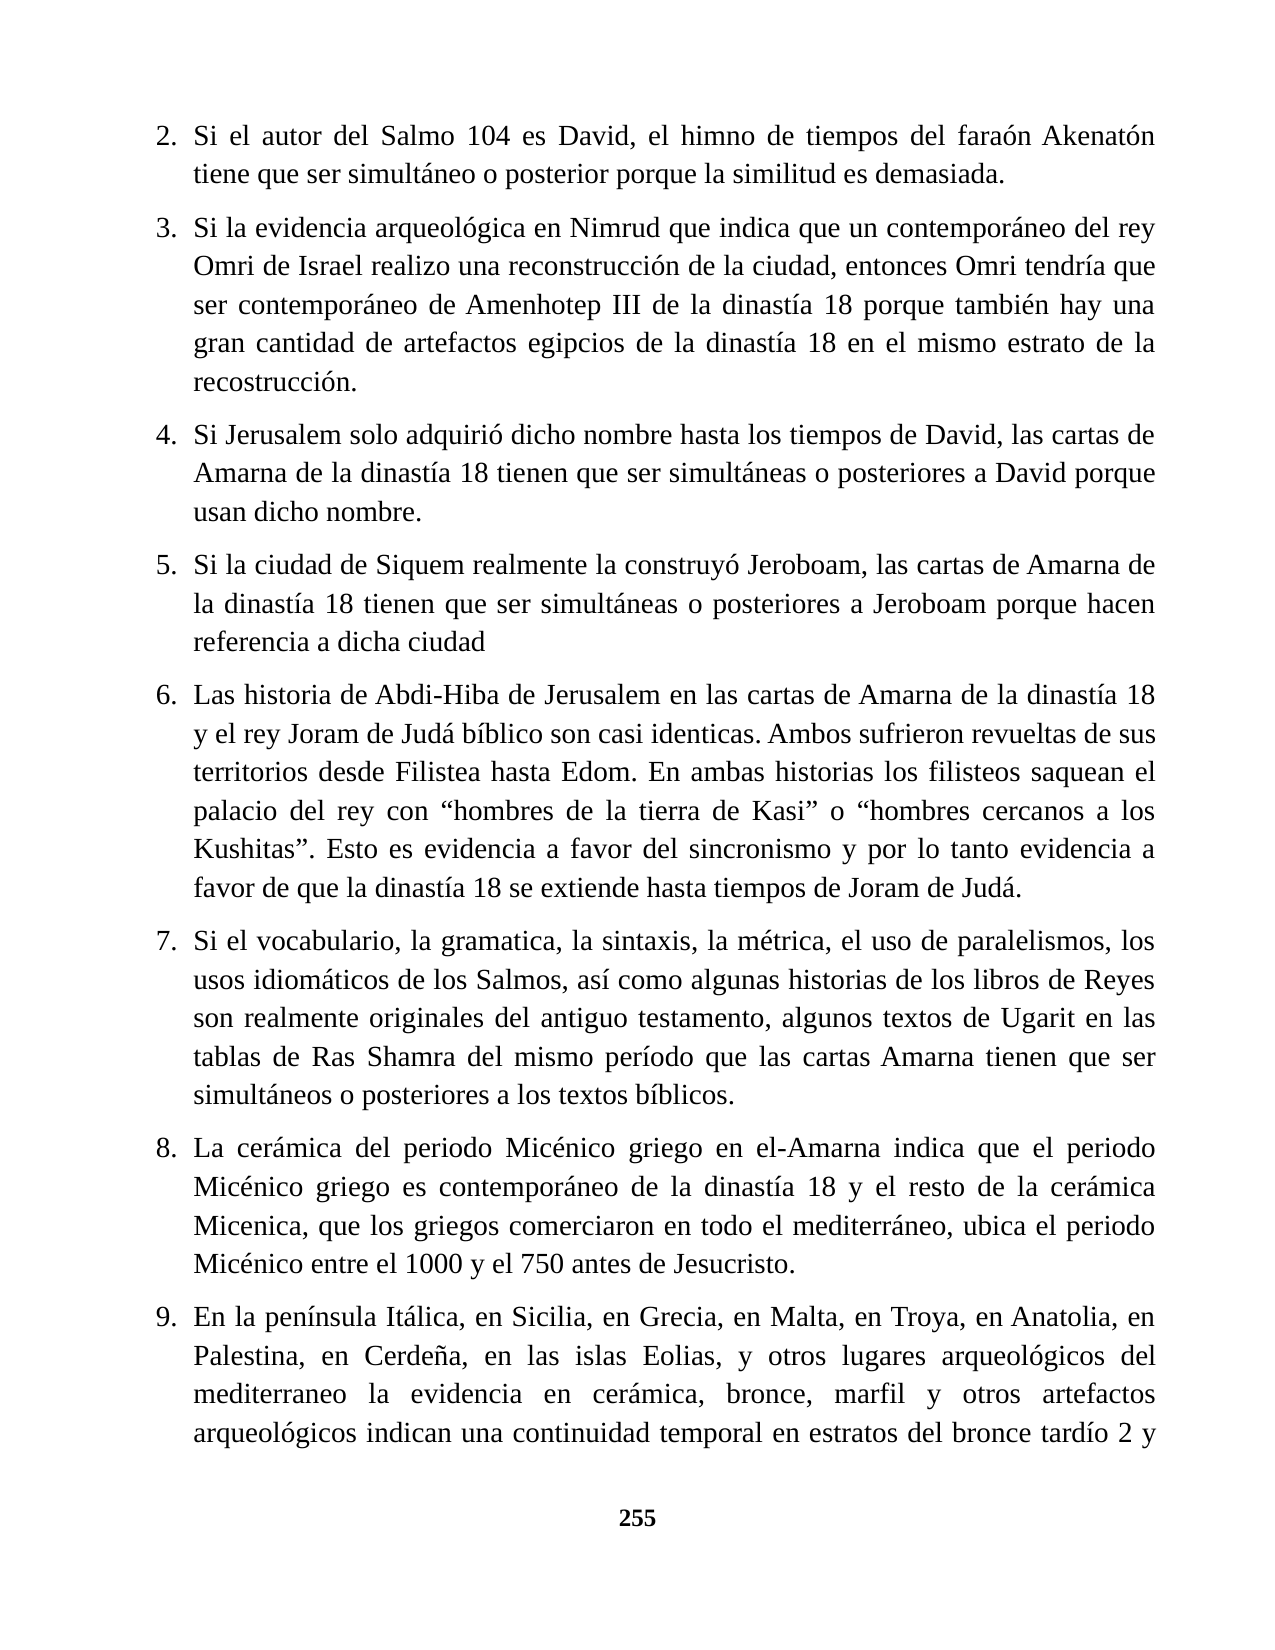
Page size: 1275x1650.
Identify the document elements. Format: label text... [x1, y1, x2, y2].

list La cerámica del periodo Micénico griego en el-Amarna indica que el periodo Micénico griego es contemporáneo de la dinastía 18 y el resto de la cerámica Micenica, que los griegos comerciaron en todo el mediterráneo, ubica el periodo Micénico entre el 1000 y el 750 antes de Jesucristo. [156, 1131, 1157, 1280]
list Las historia de Abdi-Hiba de Jerusalem en las cartas de Amarna de la dinastía 18 y el rey Joram de Judá bíblico son casi identicas. Ambos sufrieron revueltas de sus territorios desde Filistea hasta Edom. En ambas historias los filisteos saquean el palacio del rey con “hombres de la tierra de Kasi” o “hombres cercanos a los Kushitas”. Esto es evidencia a favor del sincronismo y por lo tanto evidencia a favor de que la dinastía 18 se extiende hasta tiempos de Joram de Judá. [156, 677, 1157, 904]
list Si la evidencia arqueológica en Nimrud que indica que un contemporáneo del rey Omri de Israel realizo una reconstrucción de la ciudad, entonces Omri tendría que ser contemporáneo de Amenhotep III de la dinastía 18 porque también hay una gran cantidad de artefactos egipcios de la dinastía 18 en el mismo estrato de la recostrucción. [156, 210, 1157, 397]
list Si la ciudad de Siquem realmente la construyó Jeroboam, las cartas de Amarna de la dinastía 18 tienen que ser simultáneas o posteriores a Jeroboam porque hacen referencia a dicha ciudad [156, 547, 1157, 658]
list En la península Itálica, en Sicilia, en Grecia, en Malta, en Troya, en Anatolia, en Palestina, en Cerdeña, en las islas Eolias, y otros lugares arqueológicos del mediterraneo la evidencia en cerámica, bronce, marfil y otros artefactos arqueológicos indican una continuidad temporal en estratos del bronce tardío 2 y [156, 1299, 1157, 1448]
list Si el autor del Salmo 104 es David, el himno de tiempos del faraón Akenatón tiene que ser simultáneo o posterior porque la similitud es demasiada. [156, 118, 1157, 190]
list Si el vocabulario, la gramatica, la sintaxis, la métrica, el uso de paralelismos, los usos idiomáticos de los Salmos, así como algunas historias de los libros de Reyes son realmente originales del antiguo testamento, algunos textos de Ugarit en las tablas de Ras Shamra del mismo período que las cartas Amarna tienen que ser simultáneos o posteriores a los textos bíblicos. [156, 923, 1157, 1111]
list Si Jerusalem solo adquirió dicho nombre hasta los tiempos de David, las cartas de Amarna de la dinastía 18 tienen que ser simultáneas o posteriores a David porque usan dicho nombre. [156, 417, 1157, 528]
